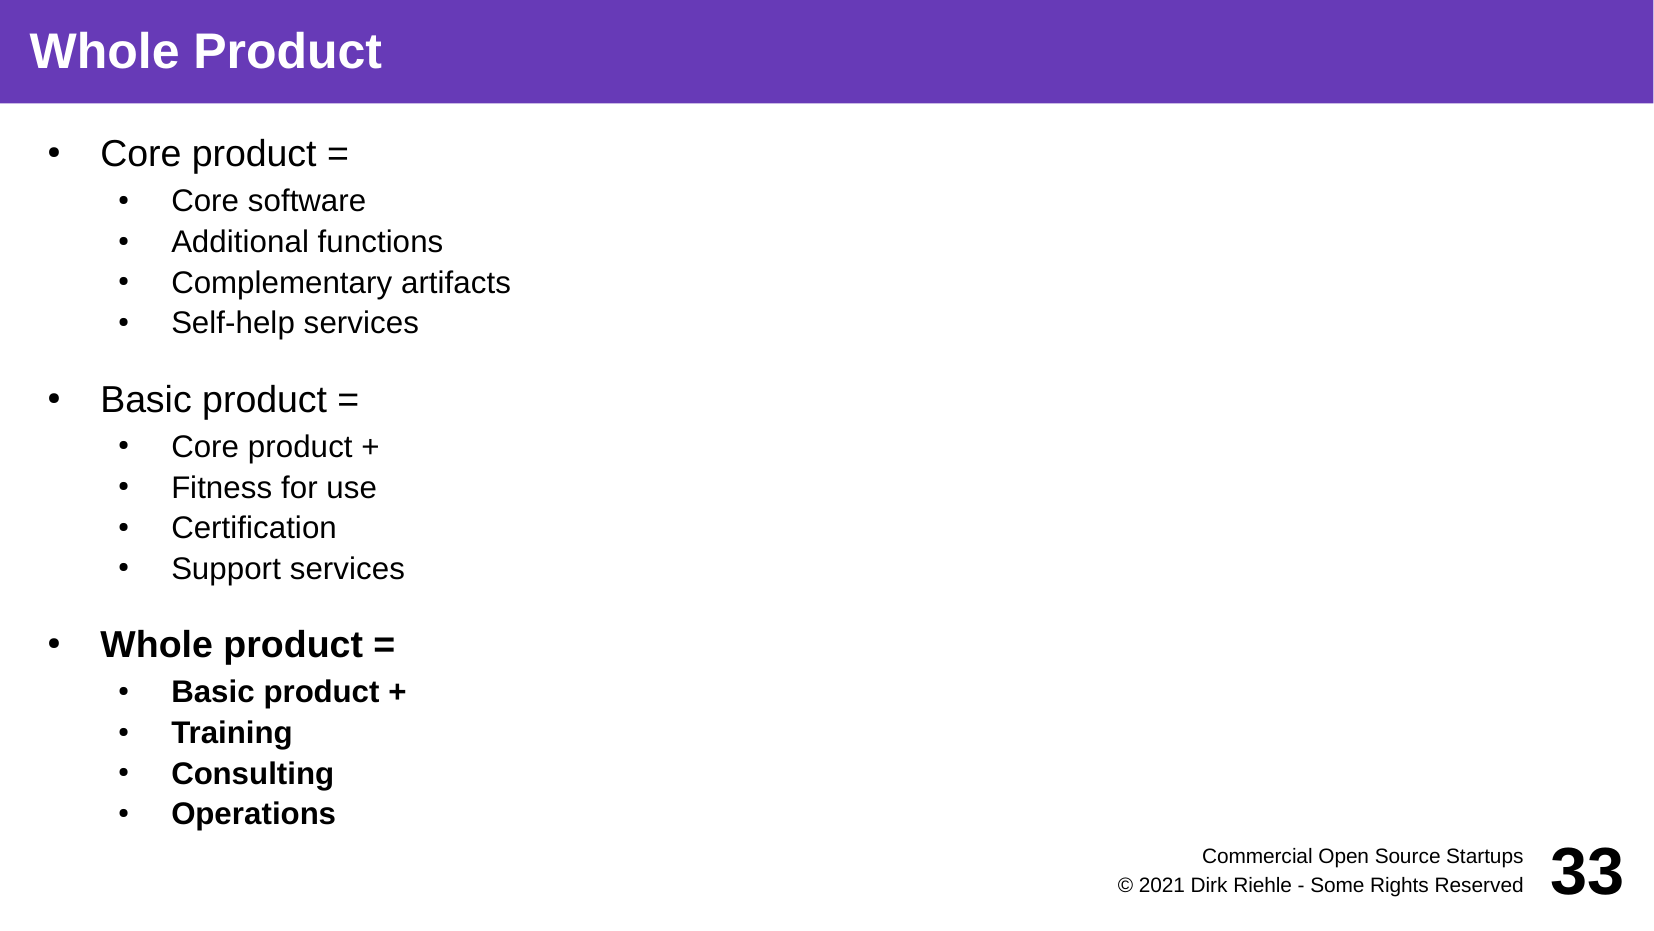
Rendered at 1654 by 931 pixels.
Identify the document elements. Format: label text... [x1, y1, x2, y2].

list Core product = Core software Additional functions Complementary artifacts Self-help services Basic product = Core product + Fitness for use Certification Support services Whole product = Basic product + Training Consulting Operations [29, 132, 1625, 813]
title Whole Product [0, 0, 1654, 104]
